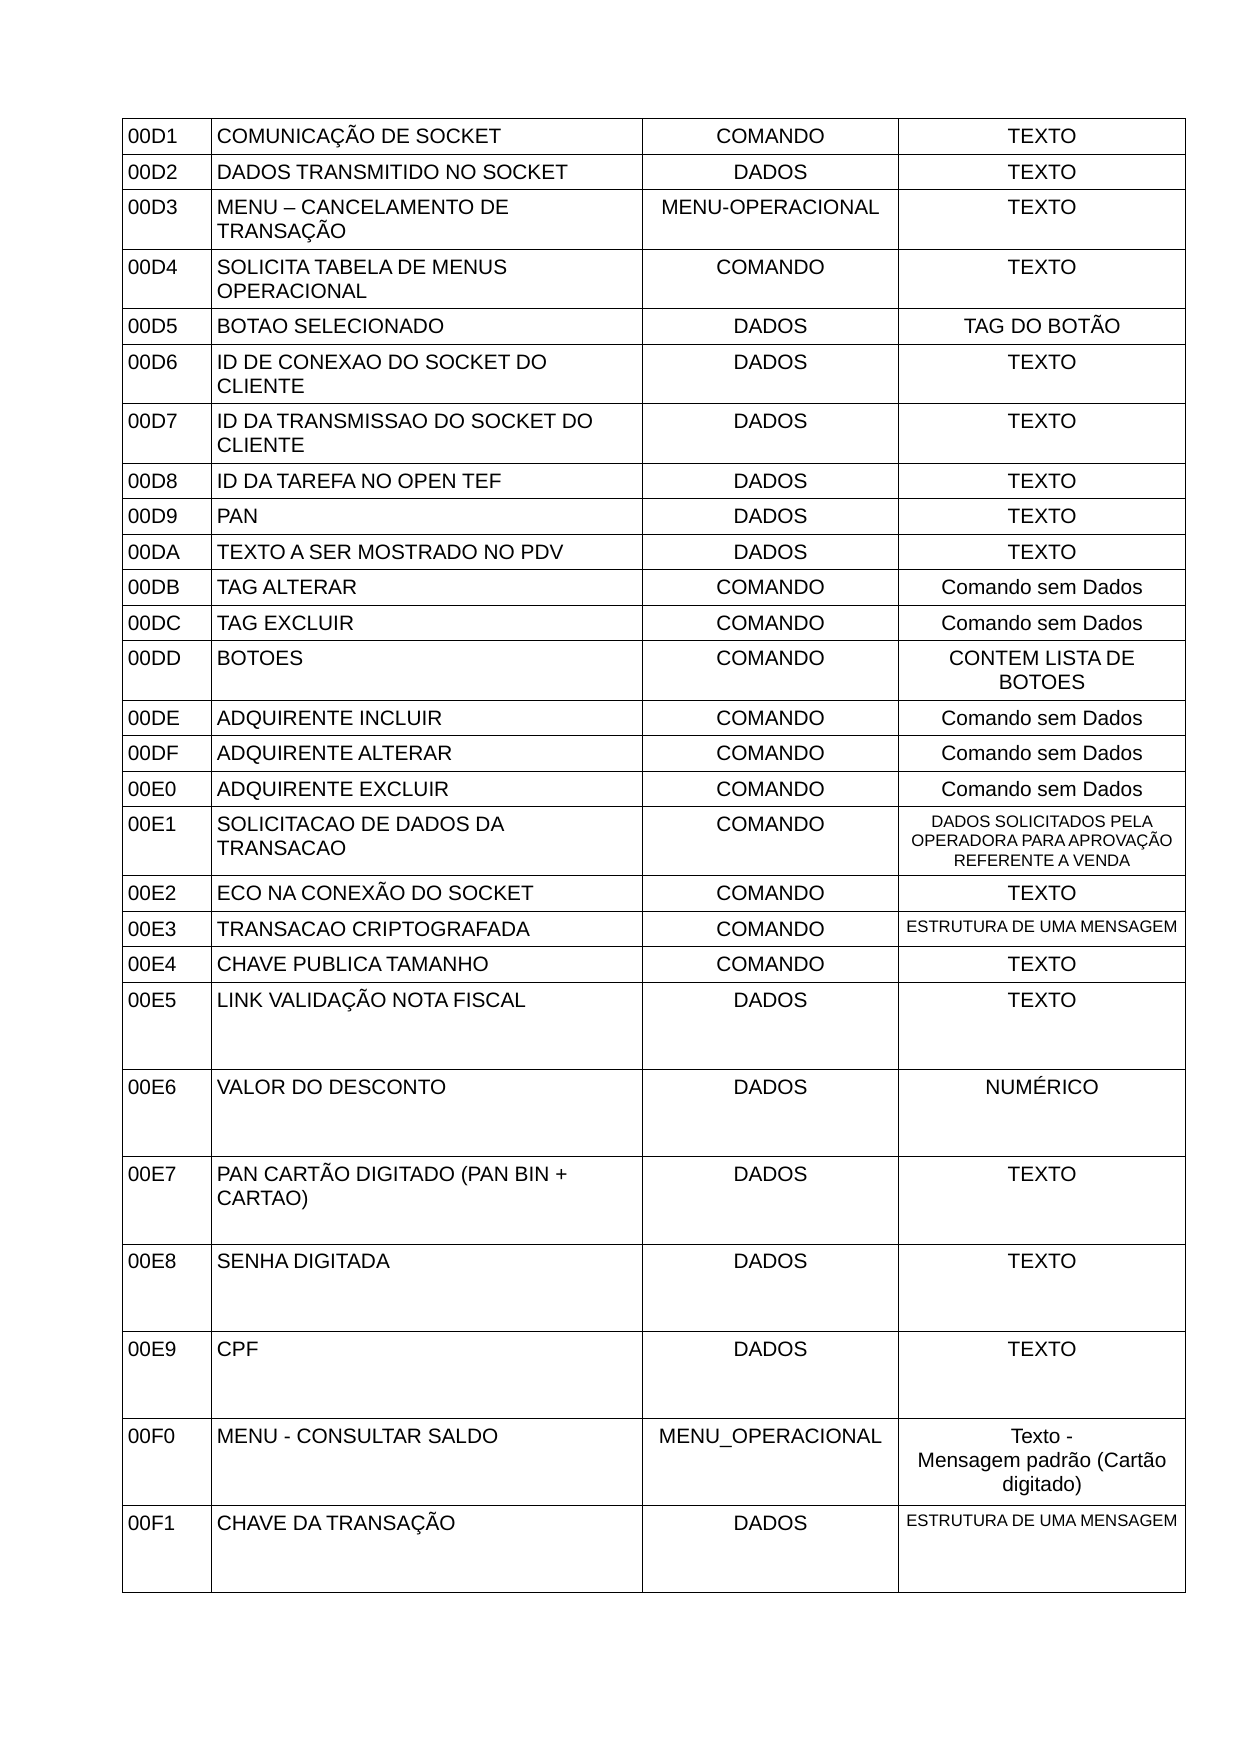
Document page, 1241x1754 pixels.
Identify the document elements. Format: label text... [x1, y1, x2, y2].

table_cell TEXTO [899, 345, 1185, 403]
table_cell DADOS [643, 1506, 898, 1592]
table_cell 00DC [123, 606, 211, 640]
table_cell TEXTO [899, 1157, 1185, 1243]
table_cell SENHA DIGITADA [212, 1245, 642, 1331]
table_cell 00E9 [123, 1332, 211, 1418]
table_cell CHAVE DA TRANSAÇÃO [212, 1506, 642, 1592]
table_cell 00F0 [123, 1419, 211, 1505]
table_cell Comando sem Dados [899, 701, 1185, 735]
table_cell DADOS [643, 535, 898, 569]
table_cell DADOS TRANSMITIDO NO SOCKET [212, 155, 642, 189]
table_cell COMANDO [643, 250, 898, 308]
table_cell TRANSACAO CRIPTOGRAFADA [212, 912, 642, 946]
table_cell 00E5 [123, 983, 211, 1069]
table_cell 00E1 [123, 807, 211, 875]
table_cell PAN [212, 499, 642, 534]
table_cell COMANDO [643, 641, 898, 700]
table_cell 00D1 [123, 119, 211, 154]
table_cell PAN CARTÃO DIGITADO (PAN BIN + CARTAO) [212, 1157, 642, 1243]
table_cell ADQUIRENTE EXCLUIR [212, 772, 642, 806]
table_cell DADOS [643, 345, 898, 403]
table_cell Texto - Mensagem padrão (Cartão digitado) [899, 1419, 1185, 1505]
table_cell ADQUIRENTE ALTERAR [212, 736, 642, 771]
table_cell TAG DO BOTÃO [899, 309, 1185, 344]
table_cell DADOS [643, 1332, 898, 1418]
table_cell COMANDO [643, 807, 898, 875]
table_cell Comando sem Dados [899, 736, 1185, 771]
table_cell 00DB [123, 570, 211, 605]
table_cell TEXTO [899, 119, 1185, 154]
table_cell COMANDO [643, 606, 898, 640]
table_cell SOLICITA TABELA DE MENUS OPERACIONAL [212, 250, 642, 308]
table_cell BOTAO SELECIONADO [212, 309, 642, 344]
table_cell CHAVE PUBLICA TAMANHO [212, 947, 642, 982]
table_cell 00E8 [123, 1245, 211, 1331]
table_cell DADOS [643, 309, 898, 344]
table_cell SOLICITACAO DE DADOS DA TRANSACAO [212, 807, 642, 875]
table_cell ESTRUTURA DE UMA MENSAGEM [899, 1506, 1185, 1592]
table_cell CONTEM LISTA DE BOTOES [899, 641, 1185, 700]
table_cell COMANDO [643, 947, 898, 982]
table_cell TEXTO [899, 464, 1185, 498]
table_cell 00D4 [123, 250, 211, 308]
table_cell TEXTO [899, 983, 1185, 1069]
table_cell TEXTO [899, 876, 1185, 911]
table_cell 00D9 [123, 499, 211, 534]
table_cell 00D7 [123, 404, 211, 463]
table_cell Comando sem Dados [899, 570, 1185, 605]
table_cell TAG ALTERAR [212, 570, 642, 605]
table_cell TEXTO [899, 250, 1185, 308]
table_cell ID DA TAREFA NO OPEN TEF [212, 464, 642, 498]
table_cell 00E2 [123, 876, 211, 911]
table_cell CPF [212, 1332, 642, 1418]
table_cell MENU – CANCELAMENTO DE TRANSAÇÃO [212, 190, 642, 249]
table_cell TEXTO [899, 190, 1185, 249]
table_cell TEXTO [899, 155, 1185, 189]
table_cell TEXTO [899, 499, 1185, 534]
table_cell TEXTO [899, 947, 1185, 982]
table_cell ESTRUTURA DE UMA MENSAGEM [899, 912, 1185, 946]
table_cell ID DA TRANSMISSAO DO SOCKET DO CLIENTE [212, 404, 642, 463]
table_cell 00D5 [123, 309, 211, 344]
table_cell COMANDO [643, 876, 898, 911]
table_cell COMANDO [643, 912, 898, 946]
table_cell DADOS [643, 464, 898, 498]
table_cell COMUNICAÇÃO DE SOCKET [212, 119, 642, 154]
table_cell ID DE CONEXAO DO SOCKET DO CLIENTE [212, 345, 642, 403]
table_cell TAG EXCLUIR [212, 606, 642, 640]
table_cell 00E0 [123, 772, 211, 806]
table_cell MENU_OPERACIONAL [643, 1419, 898, 1505]
table_cell LINK VALIDAÇÃO NOTA FISCAL [212, 983, 642, 1069]
table_cell 00DE [123, 701, 211, 735]
table_cell COMANDO [643, 119, 898, 154]
table_cell ADQUIRENTE INCLUIR [212, 701, 642, 735]
table_cell TEXTO A SER MOSTRADO NO PDV [212, 535, 642, 569]
table_cell 00D3 [123, 190, 211, 249]
table_cell TEXTO [899, 1332, 1185, 1418]
table_cell DADOS [643, 1245, 898, 1331]
table_cell 00DD [123, 641, 211, 700]
table_cell TEXTO [899, 1245, 1185, 1331]
table_cell 00DA [123, 535, 211, 569]
table_cell COMANDO [643, 701, 898, 735]
table_cell VALOR DO DESCONTO [212, 1070, 642, 1156]
table_cell TEXTO [899, 535, 1185, 569]
table_cell DADOS [643, 404, 898, 463]
table_cell BOTOES [212, 641, 642, 700]
table_cell MENU-OPERACIONAL [643, 190, 898, 249]
table_cell DADOS [643, 1157, 898, 1243]
table_cell DADOS SOLICITADOS PELA OPERADORA PARA APROVAÇÃO REFERENTE A VENDA [899, 807, 1185, 875]
table_cell 00D2 [123, 155, 211, 189]
table_cell MENU - CONSULTAR SALDO [212, 1419, 642, 1505]
table_cell Comando sem Dados [899, 772, 1185, 806]
table_cell DADOS [643, 499, 898, 534]
table_cell DADOS [643, 1070, 898, 1156]
table_cell 00E6 [123, 1070, 211, 1156]
table_cell ECO NA CONEXÃO DO SOCKET [212, 876, 642, 911]
table_cell COMANDO [643, 570, 898, 605]
table_cell 00D6 [123, 345, 211, 403]
table_cell 00E3 [123, 912, 211, 946]
table_cell 00D8 [123, 464, 211, 498]
table_cell COMANDO [643, 772, 898, 806]
table_cell DADOS [643, 983, 898, 1069]
table_cell 00F1 [123, 1506, 211, 1592]
table_cell Comando sem Dados [899, 606, 1185, 640]
table_cell 00DF [123, 736, 211, 771]
table_cell TEXTO [899, 404, 1185, 463]
table_cell 00E4 [123, 947, 211, 982]
table_cell DADOS [643, 155, 898, 189]
table_cell NUMÉRICO [899, 1070, 1185, 1156]
table_cell COMANDO [643, 736, 898, 771]
table_cell 00E7 [123, 1157, 211, 1243]
